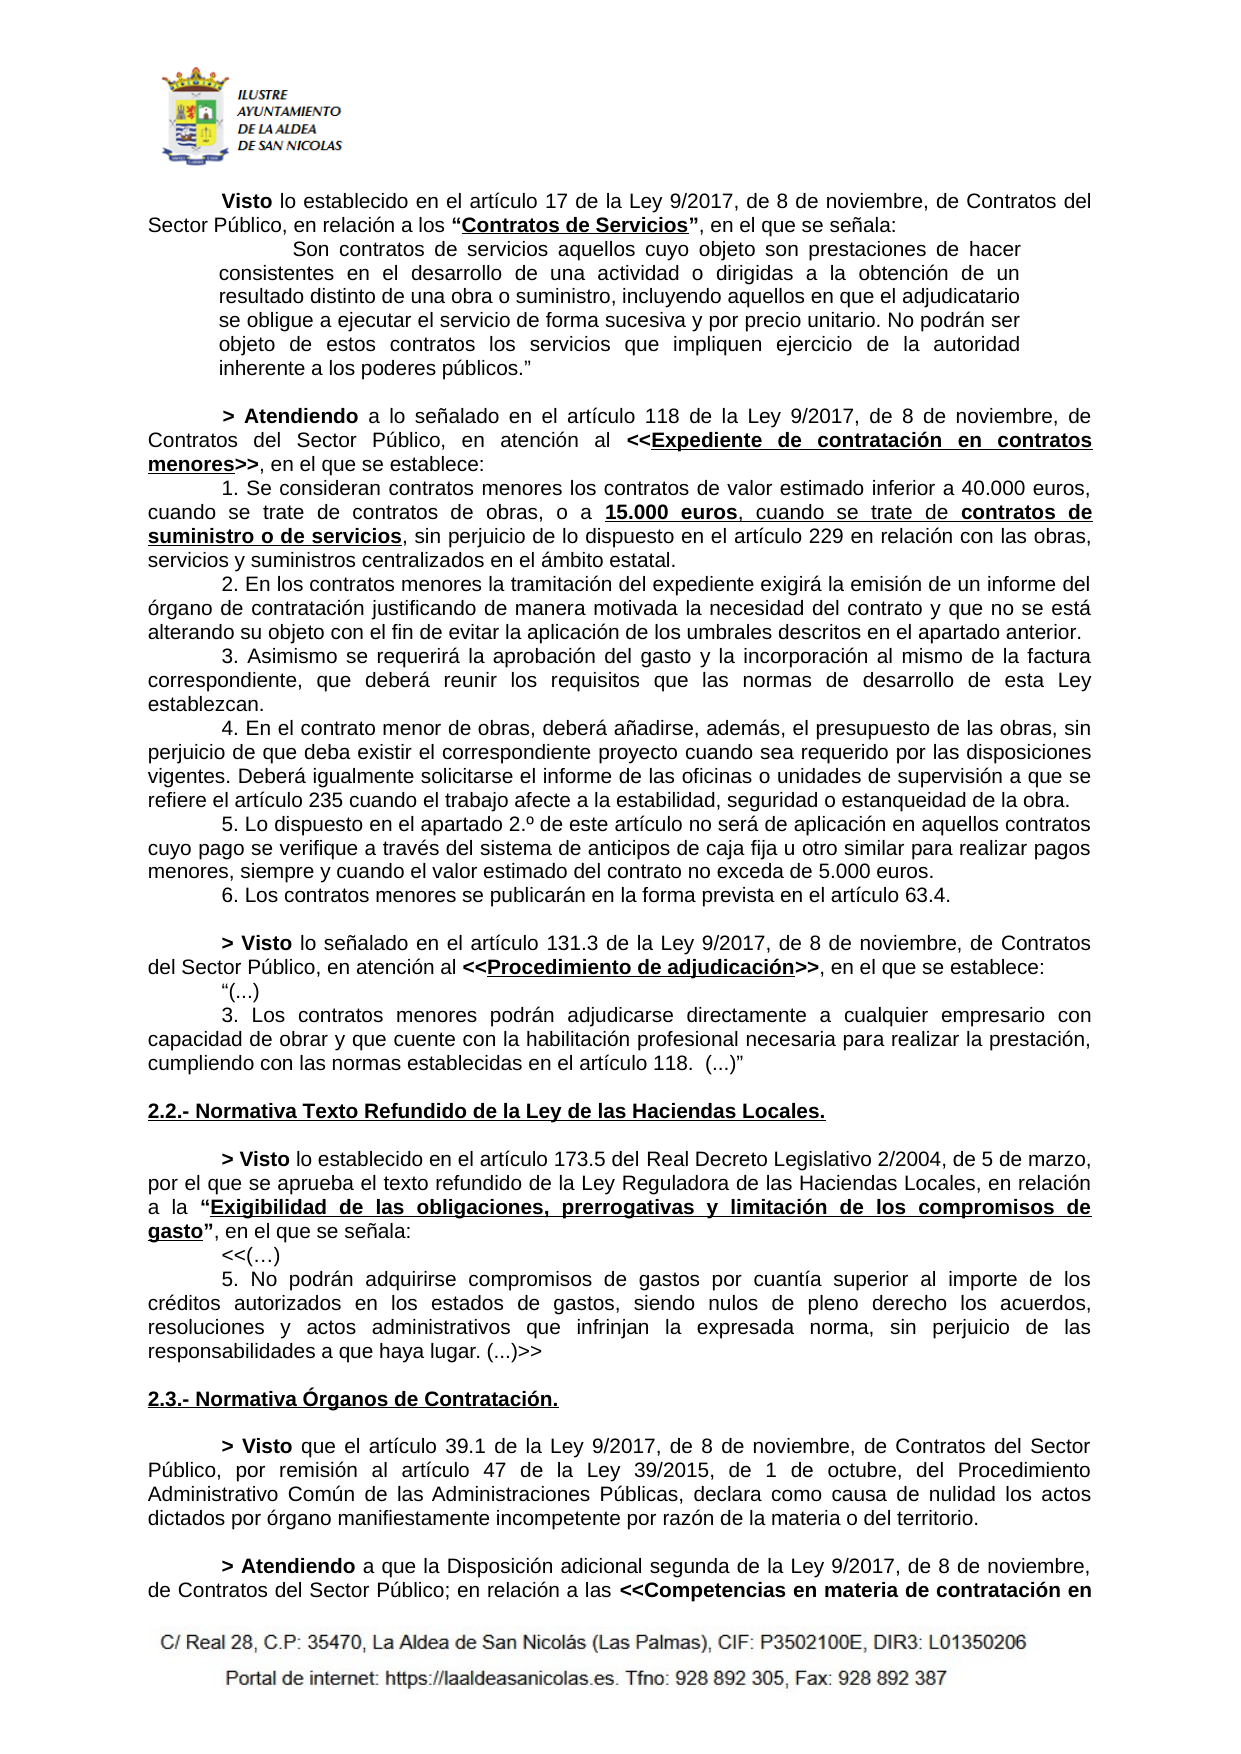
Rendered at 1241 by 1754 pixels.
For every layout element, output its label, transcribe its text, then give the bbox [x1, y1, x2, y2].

text 6. Los contratos menores se publicarán en la forma prevista en el artículo 63.4. [148, 883, 1093, 907]
text Son contratos de servicios aquellos cuyo objeto son prestaciones de hacer consistentes en el desarrollo de una actividad o dirigidas a la obtención de un resultado distinto de una obra o suministro, incluyendo aquellos en que el adjudicatario se obligue a ejecutar el servicio de forma sucesiva y por precio unitario. No podrán ser objeto de estos contratos los servicios que impliquen ejercicio de la autoridad inherente a los poderes públicos.” [218, 236, 1022, 380]
text Visto lo establecido en el artículo 17 de la Ley 9/2017, de 8 de noviembre, de Contratos del Sector Público, en relación a los “Contratos de Servicios”, en el que se señala: [148, 188, 1093, 236]
text 2.3.- Normativa Órganos de Contratación. [148, 1386, 1093, 1410]
text > Atendiendo a lo señalado en el artículo 118 de la Ley 9/2017, de 8 de noviembre, de Contratos del Sector Público, en atención al <<Expediente de contratación en contratos menores>>, en el que se establece: [148, 404, 1093, 476]
text 3. Asimismo se requerirá la aprobación del gasto y la incorporación al mismo de la factura correspondiente, que deberá reunir los requisitos que las normas de desarrollo de esta Ley establezcan. [148, 644, 1093, 716]
picture [148, 59, 358, 173]
text 5. Lo dispuesto en el apartado 2.º de este artículo no será de aplicación en aquellos contratos cuyo pago se verifique a través del sistema de anticipos de caja fija u otro similar para realizar pagos menores, siempre y cuando el valor estimado del contrato no exceda de 5.000 euros. [148, 811, 1093, 883]
picture [148, 1626, 1034, 1694]
text > Atendiendo a que la Disposición adicional segunda de la Ley 9/2017, de 8 de noviembre, de Contratos del Sector Público; en relación a las <<Competencias en materia de contratación en [148, 1554, 1093, 1602]
text > Visto lo señalado en el artículo 131.3 de la Ley 9/2017, de 8 de noviembre, de Contratos del Sector Público, en atención al <<Procedimiento de adjudicación>>, en el que se establece: [148, 931, 1093, 979]
text <<(…) [148, 1243, 1093, 1267]
text 5. No podrán adquirirse compromisos de gastos por cuantía superior al importe de los créditos autorizados en los estados de gastos, siendo nulos de pleno derecho los acuerdos, resoluciones y actos administrativos que infrinjan la expresada norma, sin perjuicio de las responsabilidades a que haya lugar. (...)>> [148, 1267, 1093, 1362]
text 2. En los contratos menores la tramitación del expediente exigirá la emisión de un informe del órgano de contratación justificando de manera motivada la necesidad del contrato y que no se está alterando su objeto con el fin de evitar la aplicación de los umbrales descritos en el apartado anterior. [148, 572, 1093, 644]
text 3. Los contratos menores podrán adjudicarse directamente a cualquier empresario con capacidad de obrar y que cuente con la habilitación profesional necesaria para realizar la prestación, cumpliendo con las normas establecidas en el artículo 118. (...)” [148, 1003, 1093, 1075]
text “(...) [148, 979, 1093, 1003]
text 4. En el contrato menor de obras, deberá añadirse, además, el presupuesto de las obras, sin perjuicio de que deba existir el correspondiente proyecto cuando sea requerido por las disposiciones vigentes. Deberá igualmente solicitarse el informe de las oficinas o unidades de supervisión a que se refiere el artículo 235 cuando el trabajo afecte a la estabilidad, seguridad o estanqueidad de la obra. [148, 716, 1093, 811]
text > Visto que el artículo 39.1 de la Ley 9/2017, de 8 de noviembre, de Contratos del Sector Público, por remisión al artículo 47 de la Ley 39/2015, de 1 de octubre, del Procedimiento Administrativo Común de las Administraciones Públicas, declara como causa de nulidad los actos dictados por órgano manifiestamente incompetente por razón de la materia o del territorio. [148, 1434, 1093, 1530]
text 2.2.- Normativa Texto Refundido de la Ley de las Haciendas Locales. [148, 1099, 1093, 1123]
text 1. Se consideran contratos menores los contratos de valor estimado inferior a 40.000 euros, cuando se trate de contratos de obras, o a 15.000 euros, cuando se trate de contratos de suministro o de servicios, sin perjuicio de lo dispuesto en el artículo 229 en relación con las obras, servicios y suministros centralizados en el ámbito estatal. [148, 476, 1093, 572]
text > Visto lo establecido en el artículo 173.5 del Real Decreto Legislativo 2/2004, de 5 de marzo, por el que se aprueba el texto refundido de la Ley Reguladora de las Haciendas Locales, en relación a la “Exigibilidad de las obligaciones, prerrogativas y limitación de los compromisos de gasto”, en el que se señala: [148, 1147, 1093, 1243]
